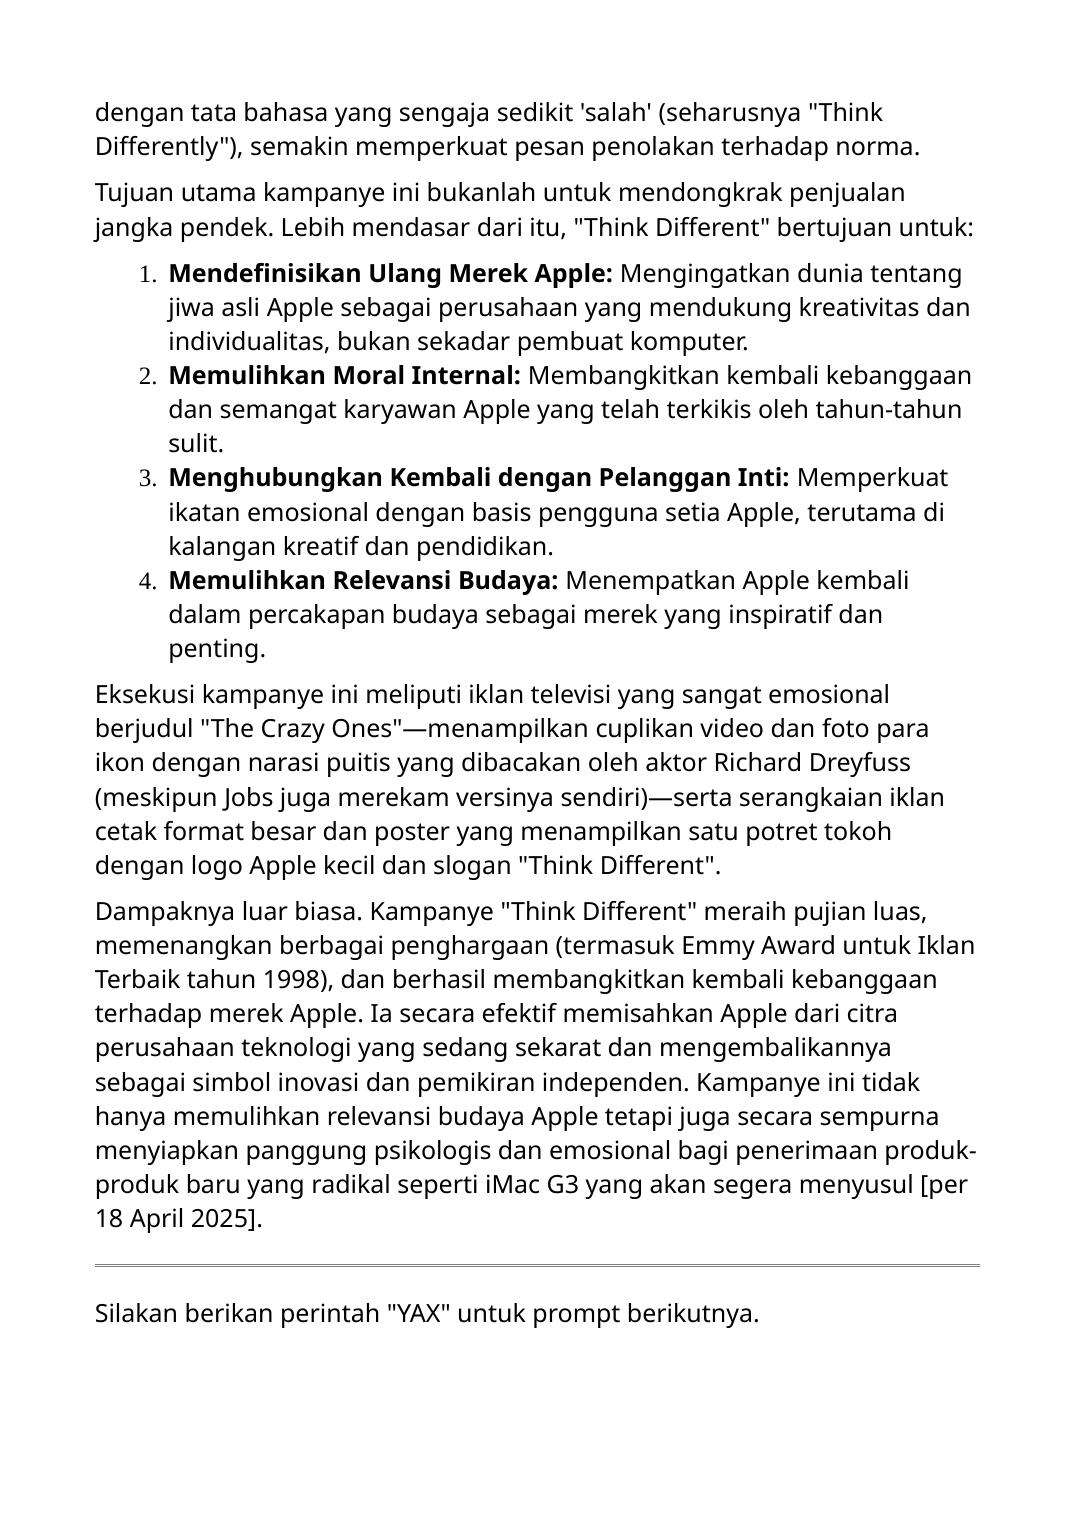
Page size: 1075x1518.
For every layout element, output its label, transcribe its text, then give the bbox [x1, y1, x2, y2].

text dengan tata bahasa yang sengaja sedikit 'salah' (seharusnya "Think Differently"), semakin memperkuat pesan penolakan terhadap norma. [94, 94, 980, 163]
text Silakan berikan perintah "YAX" untuk prompt berikutnya. [94, 1296, 980, 1330]
list Memulihkan Moral Internal: Membangkitkan kembali kebanggaan dan semangat karyawan Apple yang telah terkikis oleh tahun-tahun sulit. [139, 358, 980, 460]
text Dampaknya luar biasa. Kampanye "Think Different" meraih pujian luas, memenangkan berbagai penghargaan (termasuk Emmy Award untuk Iklan Terbaik tahun 1998), dan berhasil membangkitkan kembali kebanggaan terhadap merek Apple. Ia secara efektif memisahkan Apple dari citra perusahaan teknologi yang sedang sekarat dan mengembalikannya sebagai simbol inovasi dan pemikiran independen. Kampanye ini tidak hanya memulihkan relevansi budaya Apple tetapi juga secara sempurna menyiapkan panggung psikologis dan emosional bagi penerimaan produk-produk baru yang radikal seperti iMac G3 yang akan segera menyusul [per 18 April 2025]. [94, 894, 980, 1234]
text Eksekusi kampanye ini meliputi iklan televisi yang sangat emosional berjudul "The Crazy Ones"—menampilkan cuplikan video dan foto para ikon dengan narasi puitis yang dibacakan oleh aktor Richard Dreyfuss (meskipun Jobs juga merekam versinya sendiri)—serta serangkaian iklan cetak format besar dan poster yang menampilkan satu potret tokoh dengan logo Apple kecil dan slogan "Think Different". [94, 677, 980, 881]
list Mendefinisikan Ulang Merek Apple: Mengingatkan dunia tentang jiwa asli Apple sebagai perusahaan yang mendukung kreativitas dan individualitas, bukan sekadar pembuat komputer. [139, 256, 980, 358]
list Memulihkan Relevansi Budaya: Menempatkan Apple kembali dalam percakapan budaya sebagai merek yang inspiratif dan penting. [139, 562, 980, 664]
text Tujuan utama kampanye ini bukanlah untuk mendongkrak penjualan jangka pendek. Lebih mendasar dari itu, "Think Different" bertujuan untuk: [94, 175, 980, 243]
list Menghubungkan Kembali dengan Pelanggan Inti: Memperkuat ikatan emosional dengan basis pengguna setia Apple, terutama di kalangan kreatif dan pendidikan. [139, 460, 980, 562]
